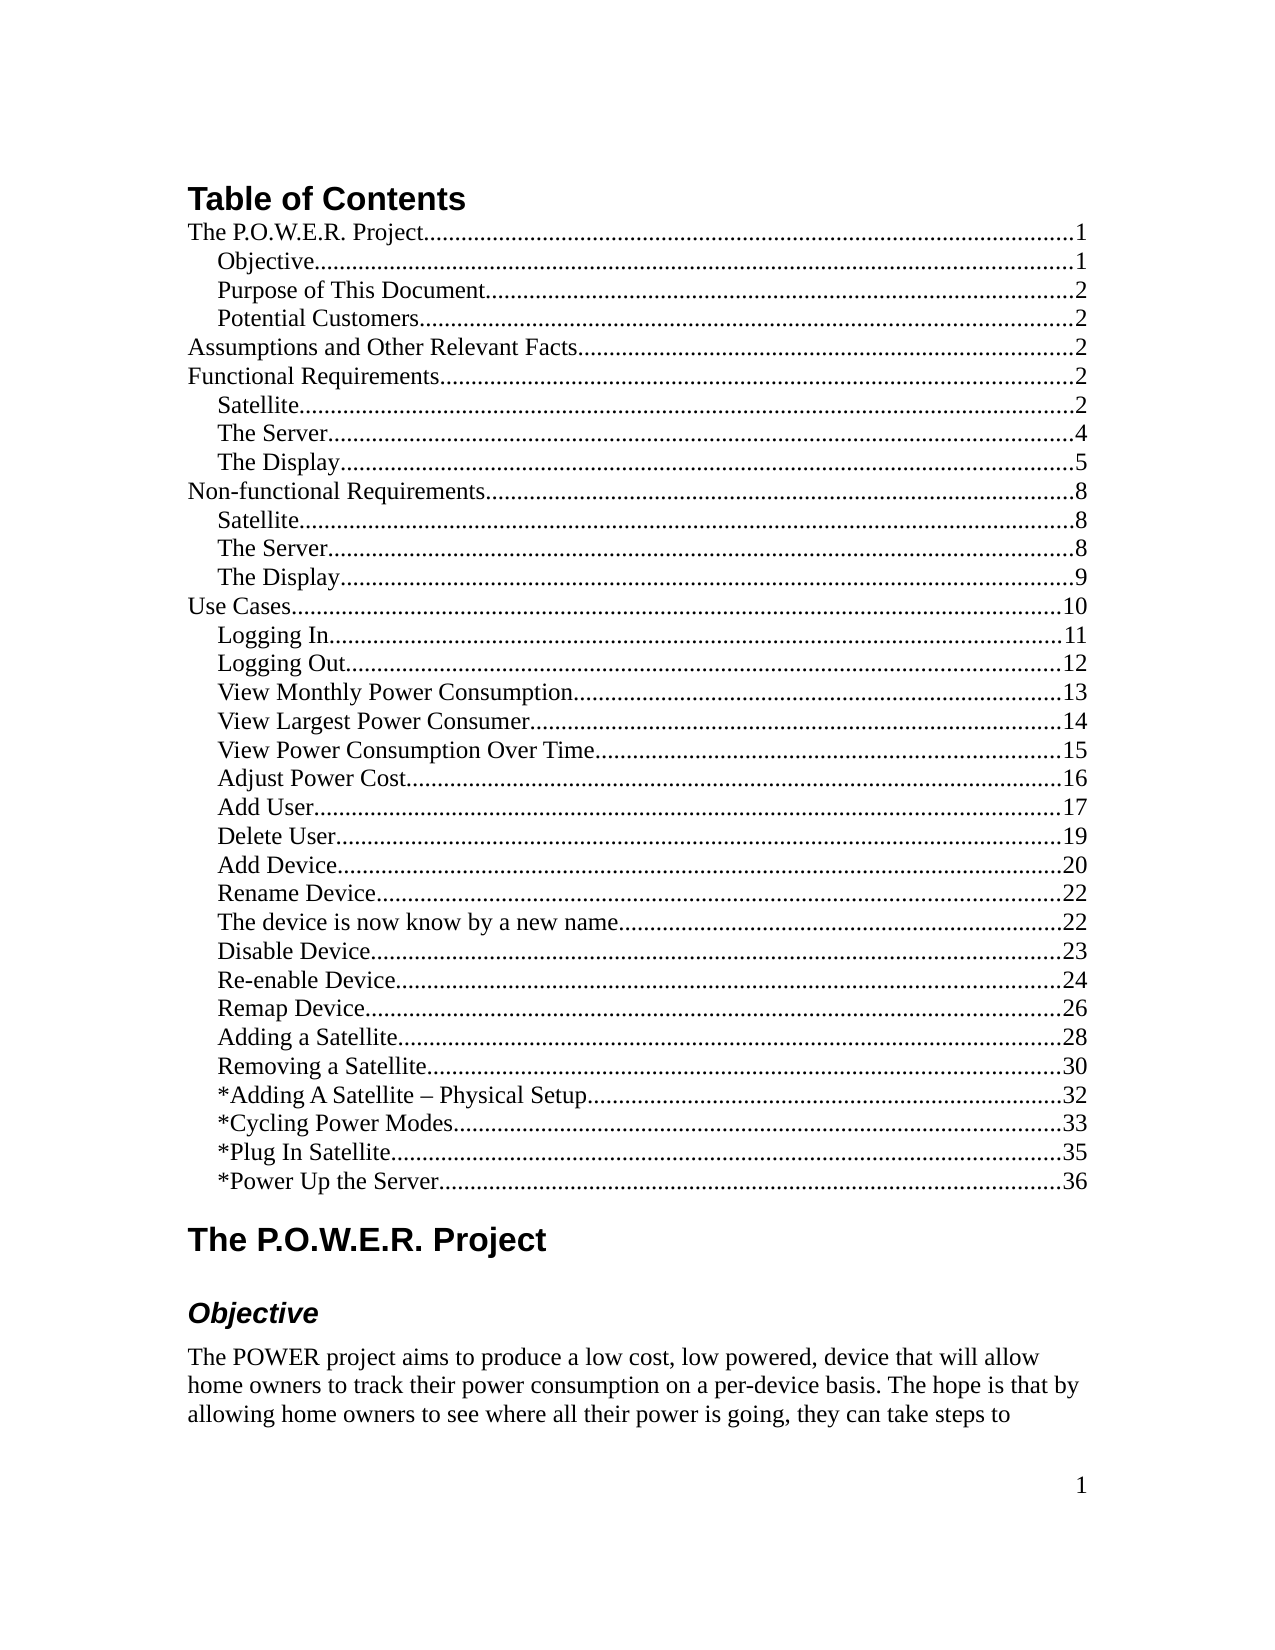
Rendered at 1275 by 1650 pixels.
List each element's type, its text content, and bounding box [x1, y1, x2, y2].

text View Power Consumption Over Time 15 [217, 735, 1087, 763]
text Logging Out 12 [217, 648, 1087, 677]
text Adding a Satellite 28 [217, 1022, 1087, 1051]
text Re-enable Device 24 [217, 965, 1087, 993]
text Rename Device 22 [217, 878, 1087, 907]
text View Monthly Power Consumption 13 [217, 677, 1087, 706]
text View Largest Power Consumer 14 [217, 706, 1087, 735]
text Add Device 20 [217, 850, 1087, 878]
text *Plug In Satellite 35 [217, 1137, 1087, 1166]
text The Server 4 [217, 418, 1087, 447]
subtitle The P.O.W.E.R. Project [187, 1220, 1087, 1258]
text Logging In 11 [217, 620, 1087, 648]
text *Adding A Satellite – Physical Setup 32 [217, 1080, 1087, 1108]
text Delete User 19 [217, 821, 1087, 850]
text Non-functional Requirements 8 [187, 476, 1087, 505]
text Remap Device 26 [217, 993, 1087, 1022]
text The device is now know by a new name. 22 [217, 907, 1087, 936]
text *Cycling Power Modes 33 [217, 1108, 1087, 1137]
text Disable Device 23 [217, 936, 1087, 965]
text Satellite 2 [217, 390, 1087, 418]
text Add User 17 [217, 792, 1087, 821]
subtitle Table of Contents [187, 179, 1087, 217]
text Purpose of This Document 2 [217, 275, 1087, 303]
text Adjust Power Cost 16 [217, 763, 1087, 792]
text *Power Up the Server 36 [217, 1166, 1087, 1195]
text The Server 8 [217, 533, 1087, 562]
text Functional Requirements 2 [187, 361, 1087, 390]
text The P.O.W.E.R. Project 1 [187, 217, 1087, 246]
text The POWER project aims to produce a low cost, low powered, device that will allow home owners to track their power consumption on a per-device basis. The hope is that by allowing home owners to see where all their power is going, they can take steps to [187, 1342, 1087, 1428]
subtitle Objective [187, 1296, 1087, 1329]
text Potential Customers 2 [217, 303, 1087, 332]
text Assumptions and Other Relevant Facts 2 [187, 332, 1087, 361]
text Objective 1 [217, 246, 1087, 275]
text Removing a Satellite 30 [217, 1051, 1087, 1080]
text Satellite 8 [217, 505, 1087, 533]
text Use Cases 10 [187, 591, 1087, 620]
text The Display 9 [217, 562, 1087, 591]
text The Display 5 [217, 447, 1087, 476]
